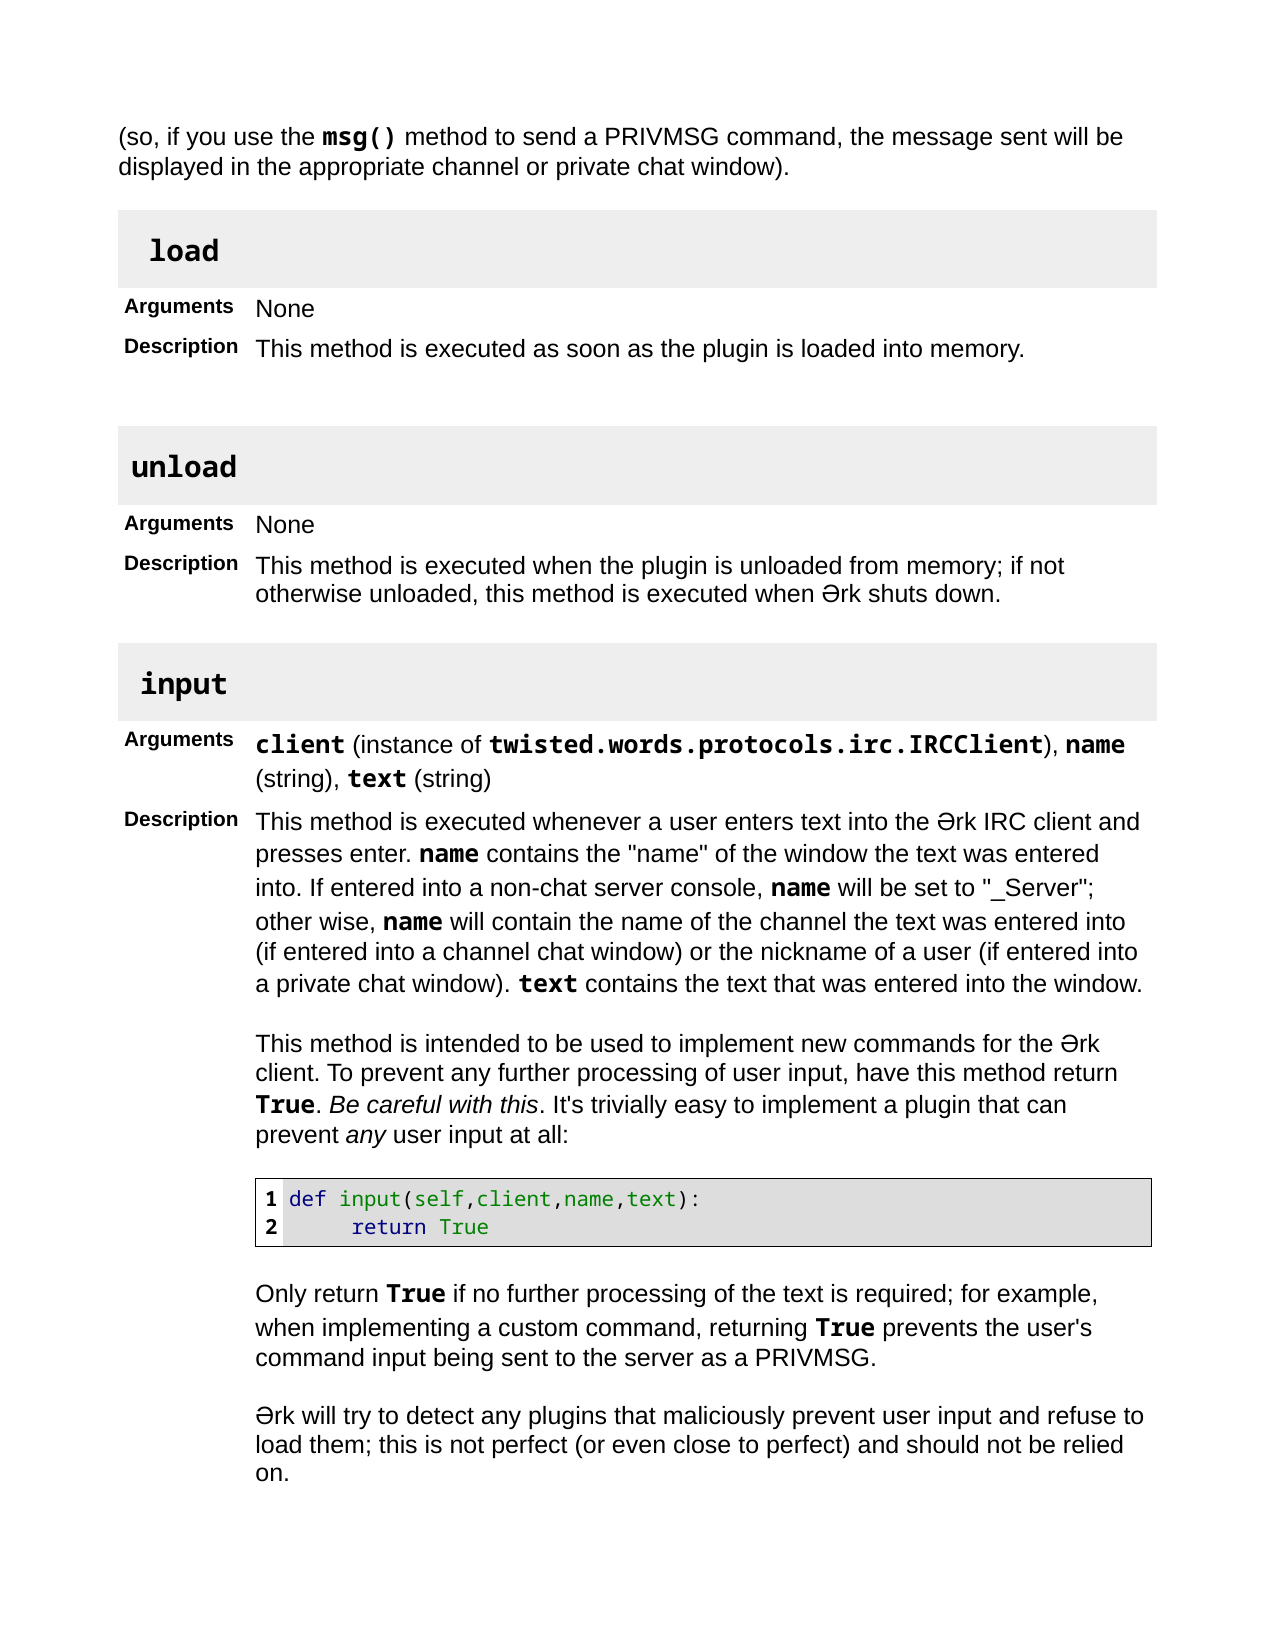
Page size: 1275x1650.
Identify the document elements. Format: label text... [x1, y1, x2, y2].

table_header def input(self,client,name,text): return True [283, 1179, 1151, 1246]
table_cell Arguments [118, 721, 249, 801]
table_cell Description [118, 545, 249, 614]
table_cell This method is executed as soon as the plugin is loaded into memory. [249, 329, 1157, 369]
table_cell Description [118, 329, 249, 369]
table_cell None [249, 288, 1157, 328]
table_header [249, 426, 1157, 505]
table_cell Description [118, 801, 249, 1493]
text (so, if you use the msg() method to send a PRIVMSG command, the message sent will be displayed in the appropriate channel or private chat window). [118, 118, 1157, 181]
table_cell Arguments [118, 288, 249, 328]
table_header input [118, 643, 249, 721]
table_header [249, 210, 1157, 288]
table_header [249, 643, 1157, 721]
table_cell This method is executed whenever a user enters text into the Ərk IRC client and presses enter. name contains the "name" of the window the text was entered into. If entered into a non-chat server console, name will be set to "_Server"; other wise, name will contain the name of the channel the text was entered into (if entered into a channel chat window) or the nickname of a user (if entered into a private chat window). text contains the text that was entered into the window. This method is intended to be used to implement new commands for the Ərk client. To prevent any further processing of user input, have this method return True. Be careful with this. It's trivially easy to implement a plugin that can prevent any user input at all: Only return True if no further processing of the text is required; for example, when implementing a custom command, returning True prevents the user's command input being sent to the server as a PRIVMSG. Ərk will try to detect any plugins that maliciously prevent user input and refuse to load them; this is not perfect (or even close to perfect) and should not be relied on. [249, 801, 1157, 1493]
table_cell client (instance of twisted.words.protocols.irc.IRCClient), name (string), text (string) [249, 721, 1157, 801]
table_cell This method is executed when the plugin is unloaded from memory; if not otherwise unloaded, this method is executed when Ərk shuts down. [249, 545, 1157, 614]
table_header unload [118, 426, 249, 505]
table_cell None [249, 505, 1157, 545]
table_header 1 2 [256, 1179, 283, 1246]
table_cell Arguments [118, 505, 249, 545]
table_header load [118, 210, 249, 288]
